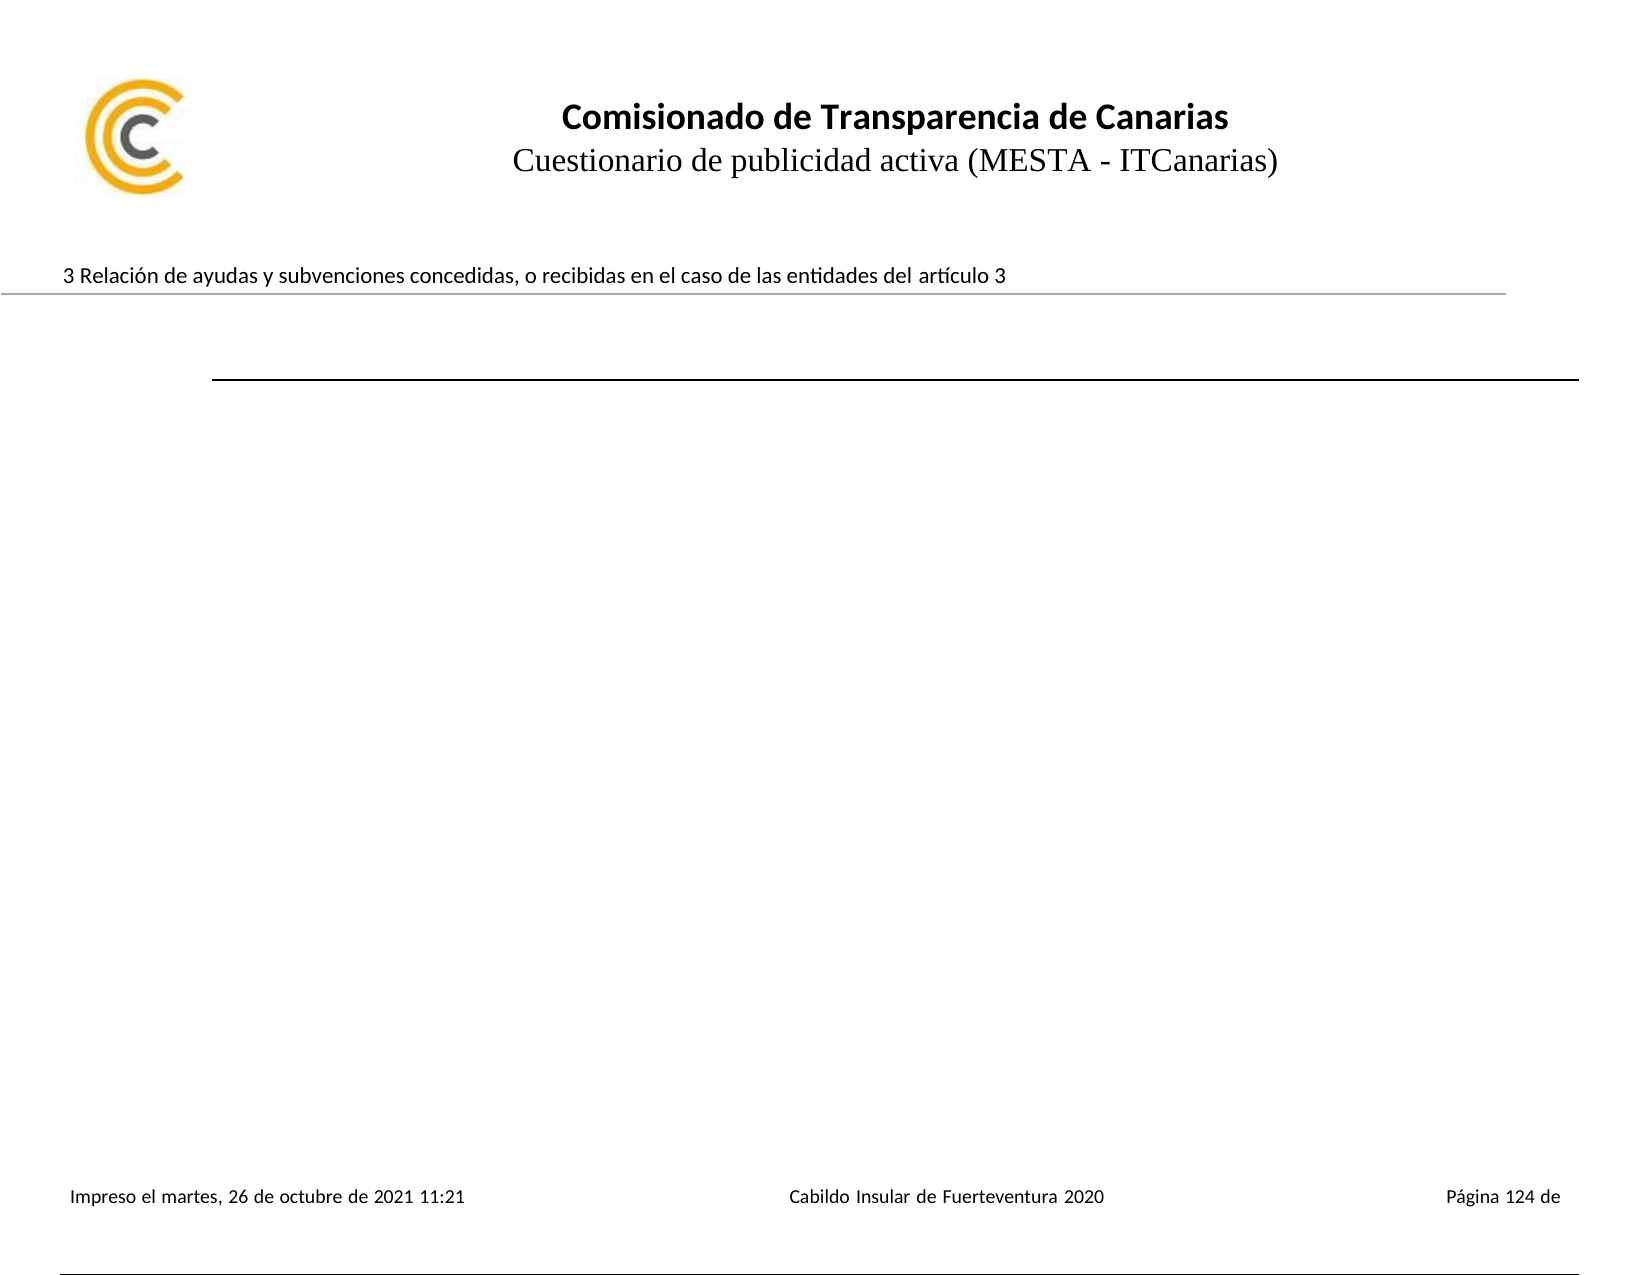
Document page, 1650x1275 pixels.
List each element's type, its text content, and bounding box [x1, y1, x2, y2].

list Relación de ayudas y subvenciones concedidas, o recibidas en el caso de las entidades del artículo 3 [63, 262, 1594, 289]
